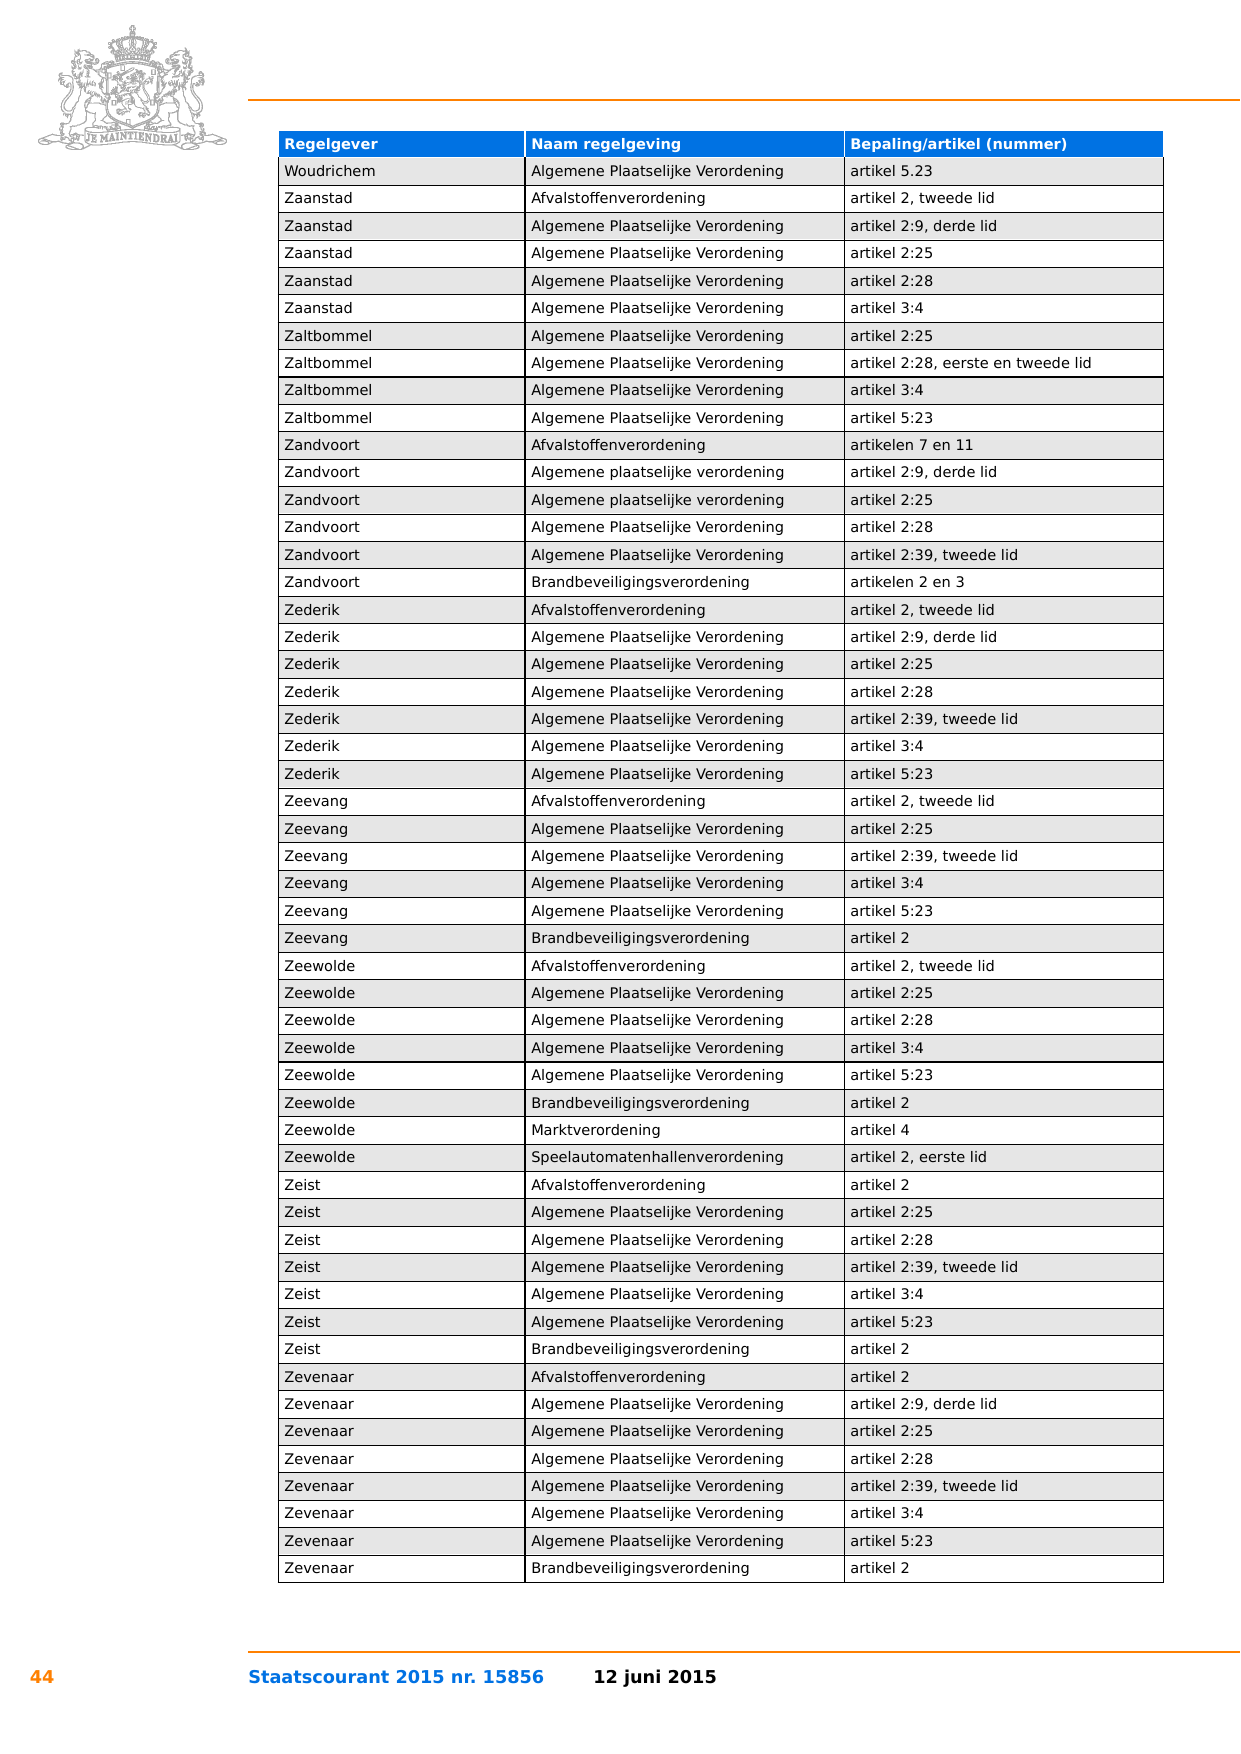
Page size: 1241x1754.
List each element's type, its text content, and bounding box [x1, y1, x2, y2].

table_cell artikel 2:39, tweede lid [845, 706, 1163, 733]
table_cell artikel 2, tweede lid [845, 789, 1163, 815]
table_cell Zaanstad [279, 268, 524, 294]
table_cell Zandvoort [279, 542, 524, 568]
table_cell Zandvoort [279, 460, 524, 486]
table_cell Algemene Plaatselijke Verordening [526, 706, 844, 733]
table_cell Algemene Plaatselijke Verordening [526, 843, 844, 869]
table_cell Algemene Plaatselijke Verordening [526, 1528, 844, 1554]
table_cell artikel 5:23 [845, 761, 1163, 787]
table_cell Algemene Plaatselijke Verordening [526, 350, 844, 376]
table_header Regelgever [279, 131, 524, 157]
table_cell Algemene Plaatselijke Verordening [526, 761, 844, 787]
table_cell Zeist [279, 1254, 524, 1281]
table_cell Algemene Plaatselijke Verordening [526, 515, 844, 541]
table_cell artikel 3:4 [845, 1501, 1163, 1527]
table_cell artikel 3:4 [845, 1035, 1163, 1061]
table_cell Algemene Plaatselijke Verordening [526, 898, 844, 924]
table_cell Algemene Plaatselijke Verordening [526, 295, 844, 322]
table_cell Algemene Plaatselijke Verordening [526, 1446, 844, 1472]
table_cell Zandvoort [279, 569, 524, 596]
table_cell artikel 2:28 [845, 1446, 1163, 1472]
table_cell Zevenaar [279, 1364, 524, 1390]
table_cell Zaanstad [279, 186, 524, 212]
table_cell Zevenaar [279, 1473, 524, 1500]
table_cell Zevenaar [279, 1446, 524, 1472]
table_cell Zevenaar [279, 1501, 524, 1527]
table_cell Algemene Plaatselijke Verordening [526, 241, 844, 267]
table_cell Algemene Plaatselijke Verordening [526, 1473, 844, 1500]
table_cell Zaanstad [279, 213, 524, 239]
table_cell Afvalstoffenverordening [526, 186, 844, 212]
table_cell Zeevang [279, 816, 524, 842]
table_cell Zaanstad [279, 241, 524, 267]
table_cell Algemene Plaatselijke Verordening [526, 1199, 844, 1226]
table_cell Zeewolde [279, 1035, 524, 1061]
table_cell artikel 2:9, derde lid [845, 213, 1163, 239]
table_cell artikel 2:39, tweede lid [845, 843, 1163, 869]
table_cell Zeist [279, 1199, 524, 1226]
table_cell Zevenaar [279, 1391, 524, 1417]
table_cell Zaltbommel [279, 405, 524, 431]
table_cell Zandvoort [279, 432, 524, 459]
table_cell artikel 2:9, derde lid [845, 1391, 1163, 1417]
table_cell Zaanstad [279, 295, 524, 322]
picture [38, 25, 227, 150]
table_cell artikel 2:39, tweede lid [845, 1473, 1163, 1500]
table_cell Zederik [279, 624, 524, 650]
table_header Naam regelgeving [526, 131, 844, 157]
table_cell Zeevang [279, 789, 524, 815]
table_cell Algemene Plaatselijke Verordening [526, 1309, 844, 1335]
table_cell artikel 2:25 [845, 1199, 1163, 1226]
table_cell artikel 3:4 [845, 1282, 1163, 1308]
table_cell artikel 5:23 [845, 1063, 1163, 1089]
table_cell Algemene Plaatselijke Verordening [526, 816, 844, 842]
table_cell Zederik [279, 597, 524, 623]
table_cell Algemene Plaatselijke Verordening [526, 268, 844, 294]
table_cell artikel 2 [845, 1364, 1163, 1390]
table_cell Zeewolde [279, 1063, 524, 1089]
table_cell Zederik [279, 706, 524, 733]
table_cell artikel 2:9, derde lid [845, 624, 1163, 650]
table_cell artikel 5:23 [845, 898, 1163, 924]
table_cell Zeevang [279, 871, 524, 897]
table_cell artikel 3:4 [845, 871, 1163, 897]
table_cell Afvalstoffenverordening [526, 597, 844, 623]
table_cell Algemene Plaatselijke Verordening [526, 1282, 844, 1308]
table_cell Algemene Plaatselijke Verordening [526, 378, 844, 404]
table_cell artikel 3:4 [845, 734, 1163, 760]
table_cell Algemene Plaatselijke Verordening [526, 213, 844, 239]
table_cell Algemene Plaatselijke Verordening [526, 871, 844, 897]
table_cell Algemene Plaatselijke Verordening [526, 1254, 844, 1281]
table_cell Zaltbommel [279, 350, 524, 376]
table_cell Afvalstoffenverordening [526, 1172, 844, 1198]
table_cell artikel 2:25 [845, 651, 1163, 678]
table_cell Zevenaar [279, 1528, 524, 1554]
table_cell Brandbeveiligingsverordening [526, 925, 844, 952]
table_cell artikel 2:25 [845, 1419, 1163, 1445]
table_cell Zaltbommel [279, 378, 524, 404]
table_cell artikel 4 [845, 1117, 1163, 1143]
table_cell Zeewolde [279, 1145, 524, 1171]
table_cell artikel 2:25 [845, 816, 1163, 842]
table_cell Algemene Plaatselijke Verordening [526, 1035, 844, 1061]
table_cell Zeewolde [279, 980, 524, 1007]
table_cell Afvalstoffenverordening [526, 953, 844, 979]
table_cell Algemene Plaatselijke Verordening [526, 1063, 844, 1089]
table_cell Afvalstoffenverordening [526, 1364, 844, 1390]
table_cell artikel 2, eerste lid [845, 1145, 1163, 1171]
table_cell Zeist [279, 1336, 524, 1363]
table_cell Zeewolde [279, 1117, 524, 1143]
table_cell artikel 2:25 [845, 323, 1163, 349]
table_cell Algemene Plaatselijke Verordening [526, 405, 844, 431]
table_cell Zederik [279, 761, 524, 787]
table_cell artikel 2 [845, 1556, 1163, 1582]
table_cell artikel 2 [845, 1172, 1163, 1198]
table_cell artikel 2:39, tweede lid [845, 1254, 1163, 1281]
table_cell artikel 2 [845, 925, 1163, 952]
table_cell Zeist [279, 1227, 524, 1253]
table_cell Algemene Plaatselijke Verordening [526, 1501, 844, 1527]
table_cell Zaltbommel [279, 323, 524, 349]
table_cell artikel 2 [845, 1336, 1163, 1363]
table_cell Zevenaar [279, 1556, 524, 1582]
table_cell Zeevang [279, 925, 524, 952]
table_cell Algemene Plaatselijke Verordening [526, 734, 844, 760]
table_cell artikel 2:9, derde lid [845, 460, 1163, 486]
table_cell Afvalstoffenverordening [526, 789, 844, 815]
table_cell Afvalstoffenverordening [526, 432, 844, 459]
table_cell artikel 2:25 [845, 980, 1163, 1007]
table_cell artikel 2 [845, 1090, 1163, 1116]
table_cell artikelen 7 en 11 [845, 432, 1163, 459]
table_header Bepaling/artikel (nummer) [845, 131, 1163, 157]
table_cell Zeewolde [279, 1090, 524, 1116]
table_cell Algemene Plaatselijke Verordening [526, 323, 844, 349]
table_cell Algemene Plaatselijke Verordening [526, 1391, 844, 1417]
table_cell Zeevang [279, 898, 524, 924]
table_cell Zederik [279, 679, 524, 705]
table_cell Brandbeveiligingsverordening [526, 1556, 844, 1582]
table_cell Zeist [279, 1282, 524, 1308]
table_cell Algemene Plaatselijke Verordening [526, 624, 844, 650]
table_cell Algemene Plaatselijke Verordening [526, 651, 844, 678]
table_cell Zandvoort [279, 515, 524, 541]
table_cell Algemene Plaatselijke Verordening [526, 158, 844, 185]
table_cell Marktverordening [526, 1117, 844, 1143]
table_cell artikel 5:23 [845, 405, 1163, 431]
table_cell Brandbeveiligingsverordening [526, 1090, 844, 1116]
table_cell artikel 2:25 [845, 487, 1163, 513]
table_cell Zevenaar [279, 1419, 524, 1445]
table_cell artikel 2:28 [845, 515, 1163, 541]
table_cell Algemene Plaatselijke Verordening [526, 542, 844, 568]
table_cell artikel 5:23 [845, 1528, 1163, 1554]
table_cell Algemene Plaatselijke Verordening [526, 1419, 844, 1445]
table_cell artikel 3:4 [845, 295, 1163, 322]
table_cell Zeist [279, 1309, 524, 1335]
table_cell Algemene Plaatselijke Verordening [526, 679, 844, 705]
table_cell Brandbeveiligingsverordening [526, 569, 844, 596]
table_cell artikel 2, tweede lid [845, 186, 1163, 212]
table_cell artikel 3:4 [845, 378, 1163, 404]
table_cell Algemene Plaatselijke Verordening [526, 1227, 844, 1253]
table_cell Algemene plaatselijke verordening [526, 487, 844, 513]
table_cell Zederik [279, 734, 524, 760]
table_cell artikel 2:28 [845, 1227, 1163, 1253]
table_cell Algemene Plaatselijke Verordening [526, 980, 844, 1007]
table_cell Zederik [279, 651, 524, 678]
table_cell Zandvoort [279, 487, 524, 513]
table_cell artikelen 2 en 3 [845, 569, 1163, 596]
table_cell artikel 2:28 [845, 268, 1163, 294]
table_cell Zeewolde [279, 1008, 524, 1034]
table_cell Brandbeveiligingsverordening [526, 1336, 844, 1363]
table_cell artikel 2:25 [845, 241, 1163, 267]
table_cell Algemene Plaatselijke Verordening [526, 1008, 844, 1034]
table_cell Algemene plaatselijke verordening [526, 460, 844, 486]
table_cell artikel 2:28 [845, 679, 1163, 705]
table_cell artikel 5:23 [845, 1309, 1163, 1335]
table_cell artikel 2:39, tweede lid [845, 542, 1163, 568]
table_cell Zeevang [279, 843, 524, 869]
table_cell Woudrichem [279, 158, 524, 185]
table_cell Speelautomatenhallenverordening [526, 1145, 844, 1171]
table_cell artikel 2, tweede lid [845, 597, 1163, 623]
table_cell artikel 5.23 [845, 158, 1163, 185]
table_cell Zeewolde [279, 953, 524, 979]
table_cell artikel 2:28 [845, 1008, 1163, 1034]
table_cell Zeist [279, 1172, 524, 1198]
table_cell artikel 2:28, eerste en tweede lid [845, 350, 1163, 376]
table_cell artikel 2, tweede lid [845, 953, 1163, 979]
